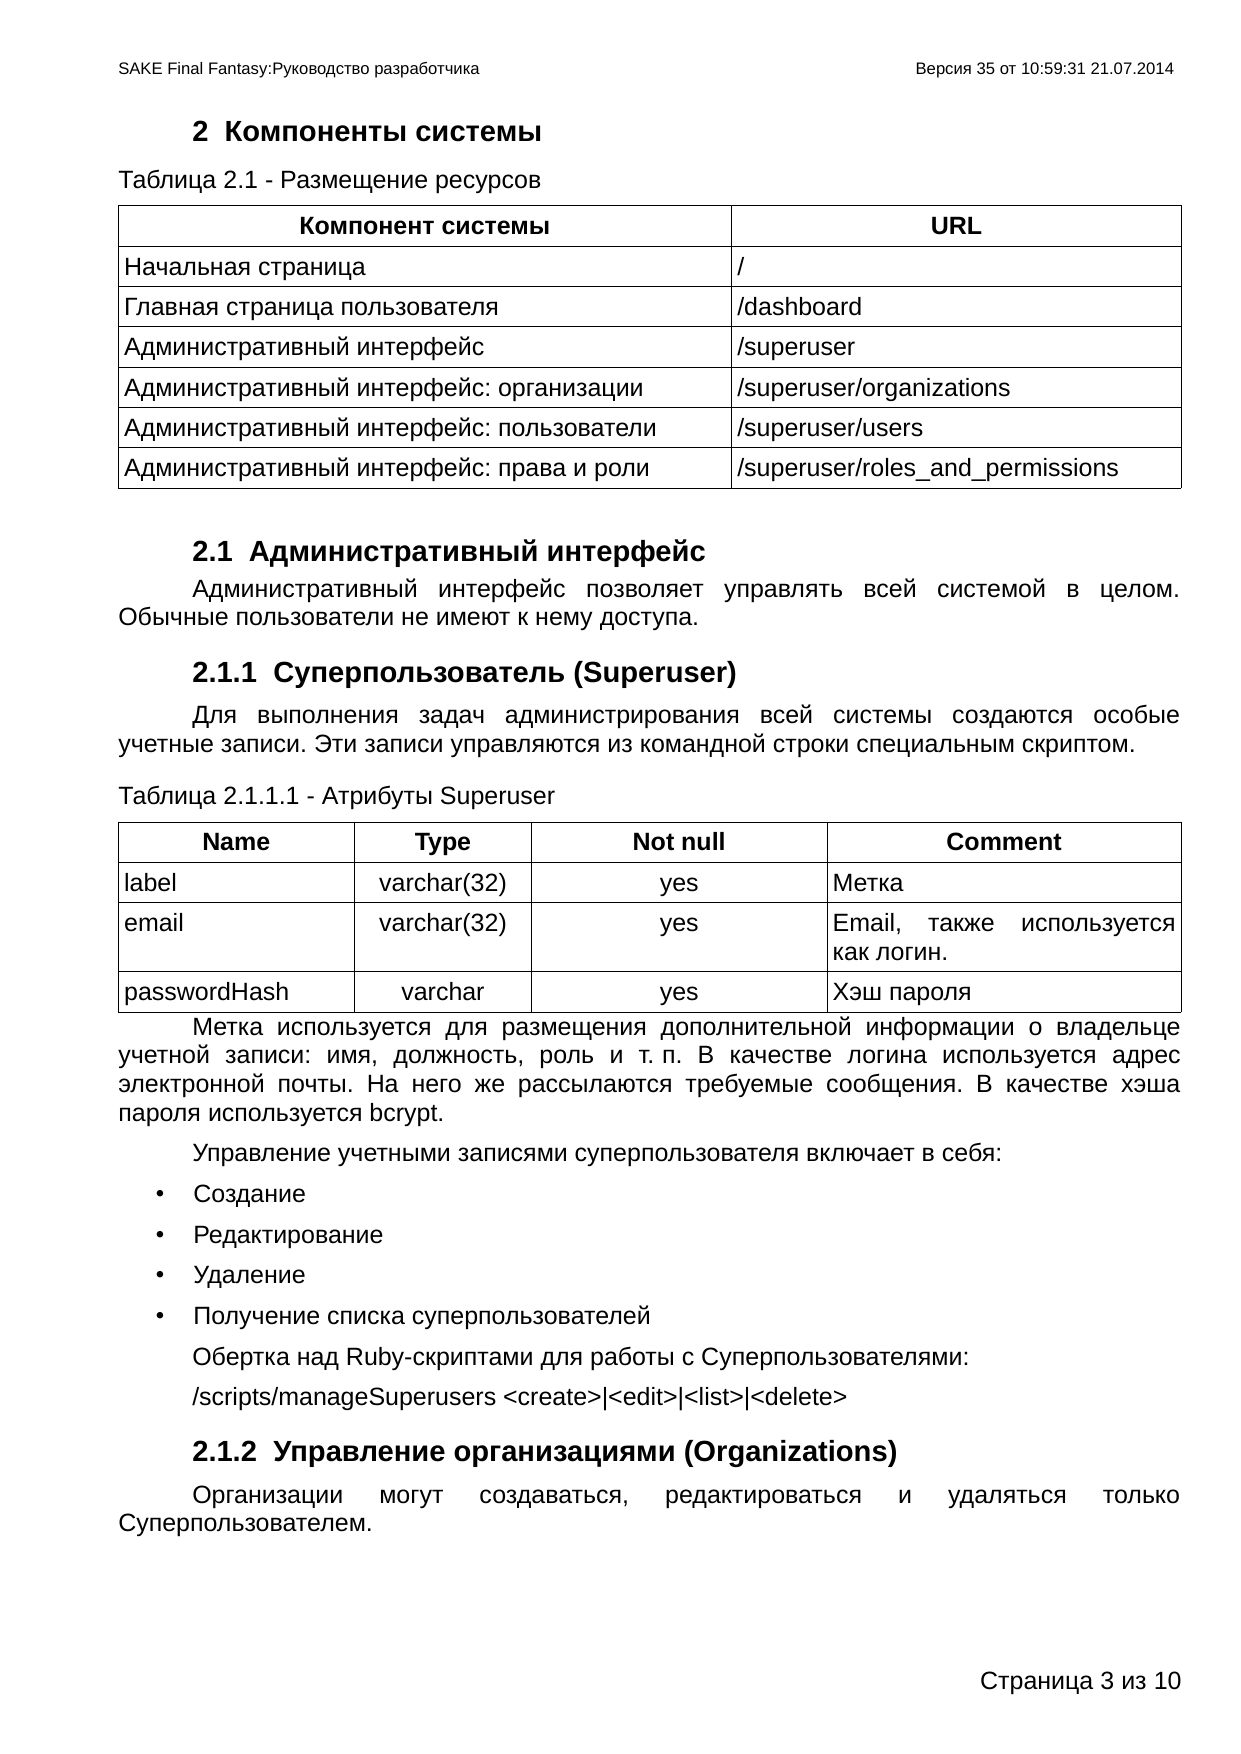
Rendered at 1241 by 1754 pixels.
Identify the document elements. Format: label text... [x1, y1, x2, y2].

table_cell /superuser/users [732, 408, 1181, 447]
table_header Name [119, 823, 354, 862]
table_cell Административный интерфейс: пользователи [119, 408, 731, 447]
text Метка используется для размещения дополнительной информации о владельце учетной записи: имя, должность, роль и т. п. В качестве логина используется адрес электронной почты. На него же рассылаются требуемые сообщения. В качестве хэша пароля используется bcrypt. [118, 1013, 1181, 1127]
table_cell Административный интерфейс: организации [119, 368, 731, 407]
text /scripts/manageSuperusers <create>|<edit>|<list>|<delete> [118, 1382, 1181, 1411]
text Обертка над Ruby-скриптами для работы с Суперпользователями: [118, 1341, 1181, 1370]
text Организации могут создаваться, редактироваться и удаляться только Суперпользователем. [118, 1479, 1181, 1537]
table_cell yes [532, 972, 827, 1012]
table_cell /superuser/organizations [732, 368, 1181, 407]
table_header Type [355, 823, 531, 862]
table_header Компонент системы [119, 206, 731, 246]
table_header URL [732, 206, 1181, 246]
text Административный интерфейс позволяет управлять всей системой в целом. Обычные пользователи не имеют к нему доступа. [118, 574, 1181, 631]
table_cell label [119, 863, 354, 902]
table_cell yes [532, 903, 827, 971]
list Редактирование [156, 1219, 1181, 1248]
list Получение списка суперпользователей [156, 1301, 1181, 1330]
table_header Not null [532, 823, 827, 862]
text Управление учетными записями суперпользователя включает в себя: [118, 1138, 1181, 1167]
table_cell passwordHash [119, 972, 354, 1012]
list Создание [156, 1179, 1181, 1208]
table_cell Метка [828, 863, 1181, 902]
table_cell /dashboard [732, 287, 1181, 326]
subtitle Компоненты системы [118, 114, 1181, 147]
table_cell varchar [355, 972, 531, 1012]
list Удаление [156, 1260, 1181, 1289]
text Таблица 2.1 - Размещение ресурсов [118, 165, 1181, 194]
text Для выполнения задач администрирования всей системы создаются особые учетные записи. Эти записи управляются из командной строки специальным скриптом. [118, 700, 1181, 757]
table_cell Хэш пароля [828, 972, 1181, 1012]
table_cell email [119, 903, 354, 971]
table_cell varchar(32) [355, 863, 531, 902]
table_cell yes [532, 863, 827, 902]
table_cell varchar(32) [355, 903, 531, 971]
table_cell Главная страница пользователя [119, 287, 731, 326]
text Таблица 2.1.1.1 - Атрибуты Superuser [118, 781, 1181, 810]
table_cell Email, также используется как логин. [828, 903, 1181, 971]
table_cell /superuser [732, 327, 1181, 367]
table_cell Начальная страница [119, 247, 731, 286]
subtitle Административный интерфейс [118, 534, 1181, 568]
table_cell Административный интерфейс [119, 327, 731, 367]
subtitle Управление организациями (Organizations) [118, 1434, 1181, 1468]
table_header Comment [828, 823, 1181, 862]
table_cell / [732, 247, 1181, 286]
subtitle Суперпользователь (Superuser) [118, 655, 1181, 688]
table_cell Административный интерфейс: права и роли [119, 448, 731, 488]
table_cell /superuser/roles_and_permissions [732, 448, 1181, 488]
